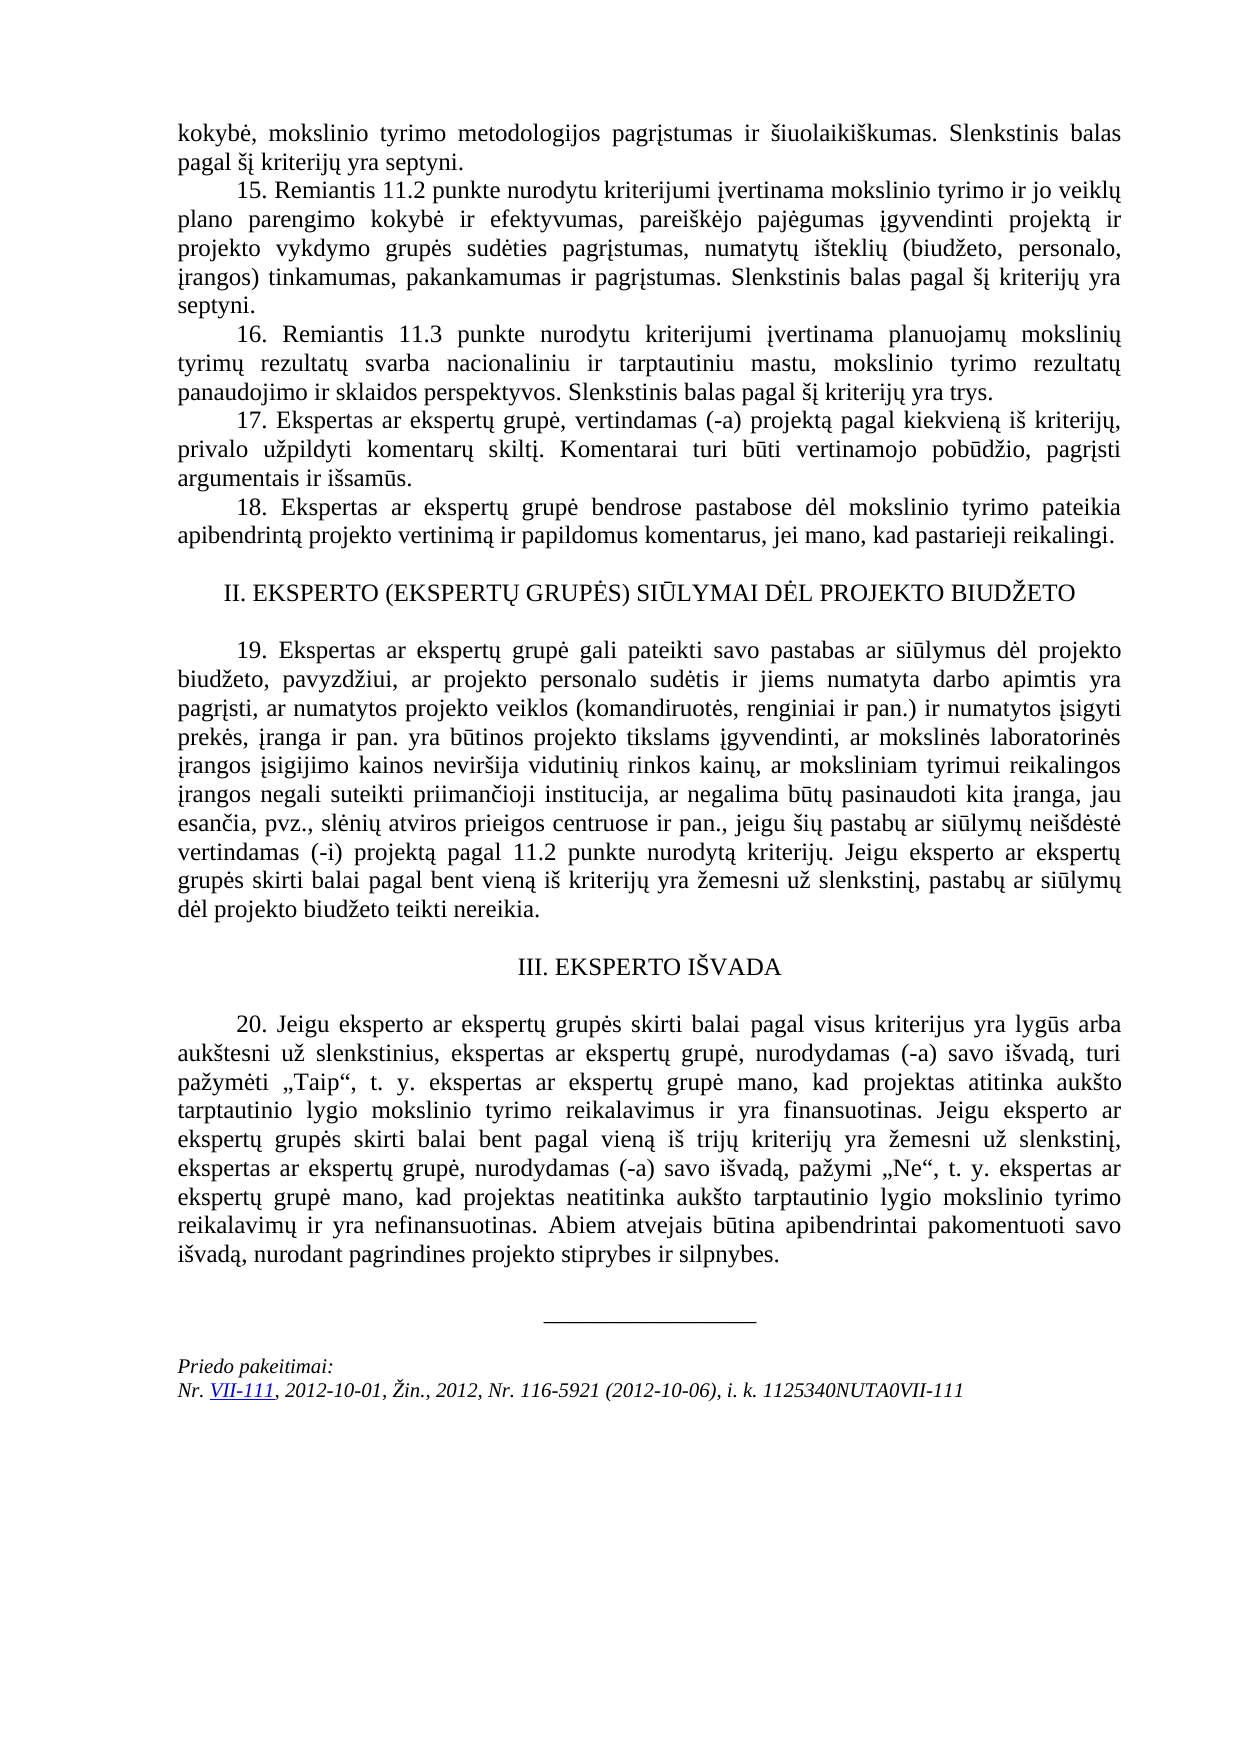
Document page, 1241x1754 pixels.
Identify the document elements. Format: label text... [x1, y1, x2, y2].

text _________________ [177, 1297, 1122, 1326]
text III. EKSPERTO IŠVADA [177, 952, 1122, 981]
text Nr. VII-111, 2012-10-01, Žin., 2012, Nr. 116-5921 (2012-10-06), i. k. 1125340NUTA0VII-111 [177, 1378, 1122, 1402]
text 16. Remiantis 11.3 punkte nurodytu kriterijumi įvertinama planuojamų mokslinių tyrimų rezultatų svarba nacionaliniu ir tarptautiniu mastu, mokslinio tyrimo rezultatų panaudojimo ir sklaidos perspektyvos. Slenkstinis balas pagal šį kriterijų yra trys. [177, 319, 1122, 406]
text 15. Remiantis 11.2 punkte nurodytu kriterijumi įvertinama mokslinio tyrimo ir jo veiklų plano parengimo kokybė ir efektyvumas, pareiškėjo pajėgumas įgyvendinti projektą ir projekto vykdymo grupės sudėties pagrįstumas, numatytų išteklių (biudžeto, personalo, įrangos) tinkamumas, pakankamumas ir pagrįstumas. Slenkstinis balas pagal šį kriterijų yra septyni. [177, 176, 1122, 319]
text Priedo pakeitimai: [177, 1354, 1122, 1378]
text kokybė, mokslinio tyrimo metodologijos pagrįstumas ir šiuolaikiškumas. Slenkstinis balas pagal šį kriterijų yra septyni. [177, 118, 1122, 176]
text 18. Ekspertas ar ekspertų grupė bendrose pastabose dėl mokslinio tyrimo pateikia apibendrintą projekto vertinimą ir papildomus komentarus, jei mano, kad pastarieji reikalingi. [177, 492, 1122, 549]
text 19. Ekspertas ar ekspertų grupė gali pateikti savo pastabas ar siūlymus dėl projekto biudžeto, pavyzdžiui, ar projekto personalo sudėtis ir jiems numatyta darbo apimtis yra pagrįsti, ar numatytos projekto veiklos (komandiruotės, renginiai ir pan.) ir numatytos įsigyti prekės, įranga ir pan. yra būtinos projekto tikslams įgyvendinti, ar mokslinės laboratorinės įrangos įsigijimo kainos neviršija vidutinių rinkos kainų, ar moksliniam tyrimui reikalingos įrangos negali suteikti priimančioji institucija, ar negalima būtų pasinaudoti kita įranga, jau esančia, pvz., slėnių atviros prieigos centruose ir pan., jeigu šių pastabų ar siūlymų neišdėstė vertindamas (-i) projektą pagal 11.2 punkte nurodytą kriterijų. Jeigu eksperto ar ekspertų grupės skirti balai pagal bent vieną iš kriterijų yra žemesni už slenkstinį, pastabų ar siūlymų dėl projekto biudžeto teikti nereikia. [177, 636, 1122, 923]
text 20. Jeigu eksperto ar ekspertų grupės skirti balai pagal visus kriterijus yra lygūs arba aukštesni už slenkstinius, ekspertas ar ekspertų grupė, nurodydamas (-a) savo išvadą, turi pažymėti „Taip“, t. y. ekspertas ar ekspertų grupė mano, kad projektas atitinka aukšto tarptautinio lygio mokslinio tyrimo reikalavimus ir yra finansuotinas. Jeigu eksperto ar ekspertų grupės skirti balai bent pagal vieną iš trijų kriterijų yra žemesni už slenkstinį, ekspertas ar ekspertų grupė, nurodydamas (-a) savo išvadą, pažymi „Ne“, t. y. ekspertas ar ekspertų grupė mano, kad projektas neatitinka aukšto tarptautinio lygio mokslinio tyrimo reikalavimų ir yra nefinansuotinas. Abiem atvejais būtina apibendrintai pakomentuoti savo išvadą, nurodant pagrindines projekto stiprybes ir silpnybes. [177, 1009, 1122, 1268]
text II. EKSPERTO (EKSPERTŲ GRUPĖS) SIŪLYMAI DĖL PROJEKTO BIUDŽETO [177, 578, 1122, 607]
text 17. Ekspertas ar ekspertų grupė, vertindamas (-a) projektą pagal kiekvieną iš kriterijų, privalo užpildyti komentarų skiltį. Komentarai turi būti vertinamojo pobūdžio, pagrįsti argumentais ir išsamūs. [177, 406, 1122, 492]
